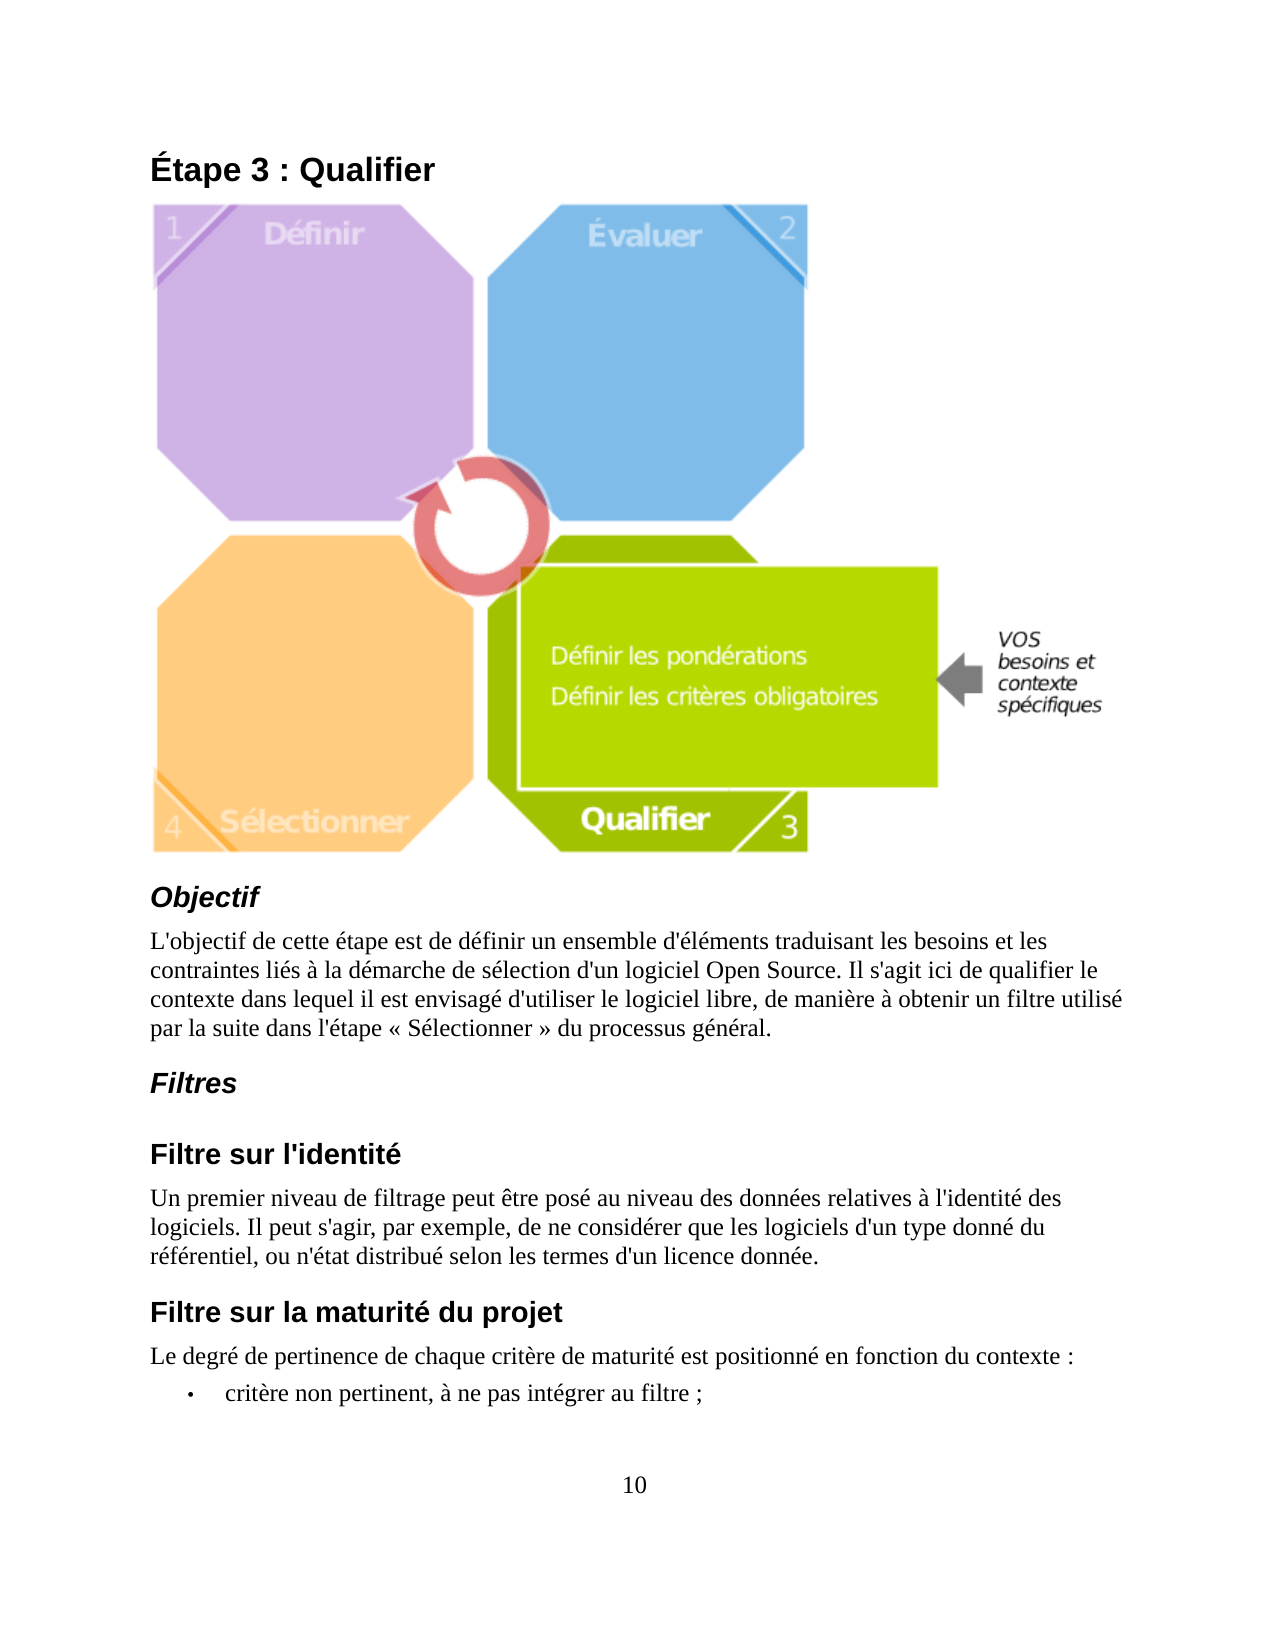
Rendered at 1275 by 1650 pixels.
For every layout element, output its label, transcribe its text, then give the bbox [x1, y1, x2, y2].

subtitle Objectif [150, 880, 1125, 914]
text Un premier niveau de filtrage peut être posé au niveau des données relatives à l'identité des logiciels. Il peut s'agir, par exemple, de ne considérer que les logiciels d'un type donné du référentiel, ou n'état distribué selon les termes d'un licence donnée. [150, 1183, 1125, 1270]
subtitle Filtres [150, 1066, 1125, 1100]
subtitle Étape 3 : Qualifier [150, 150, 1125, 189]
list critère non pertinent, à ne pas intégrer au filtre ; [187, 1378, 1125, 1407]
picture [150, 201, 1103, 856]
subtitle Filtre sur l'identité [150, 1137, 1125, 1171]
text Le degré de pertinence de chaque critère de maturité est positionné en fonction du contexte : [150, 1341, 1125, 1369]
text L'objectif de cette étape est de définir un ensemble d'éléments traduisant les besoins et les contraintes liés à la démarche de sélection d'un logiciel Open Source. Il s'agit ici de qualifier le contexte dans lequel il est envisagé d'utiliser le logiciel libre, de manière à obtenir un filtre utilisé par la suite dans l'étape « Sélectionner » du processus général. [150, 926, 1125, 1041]
subtitle Filtre sur la maturité du projet [150, 1295, 1125, 1328]
